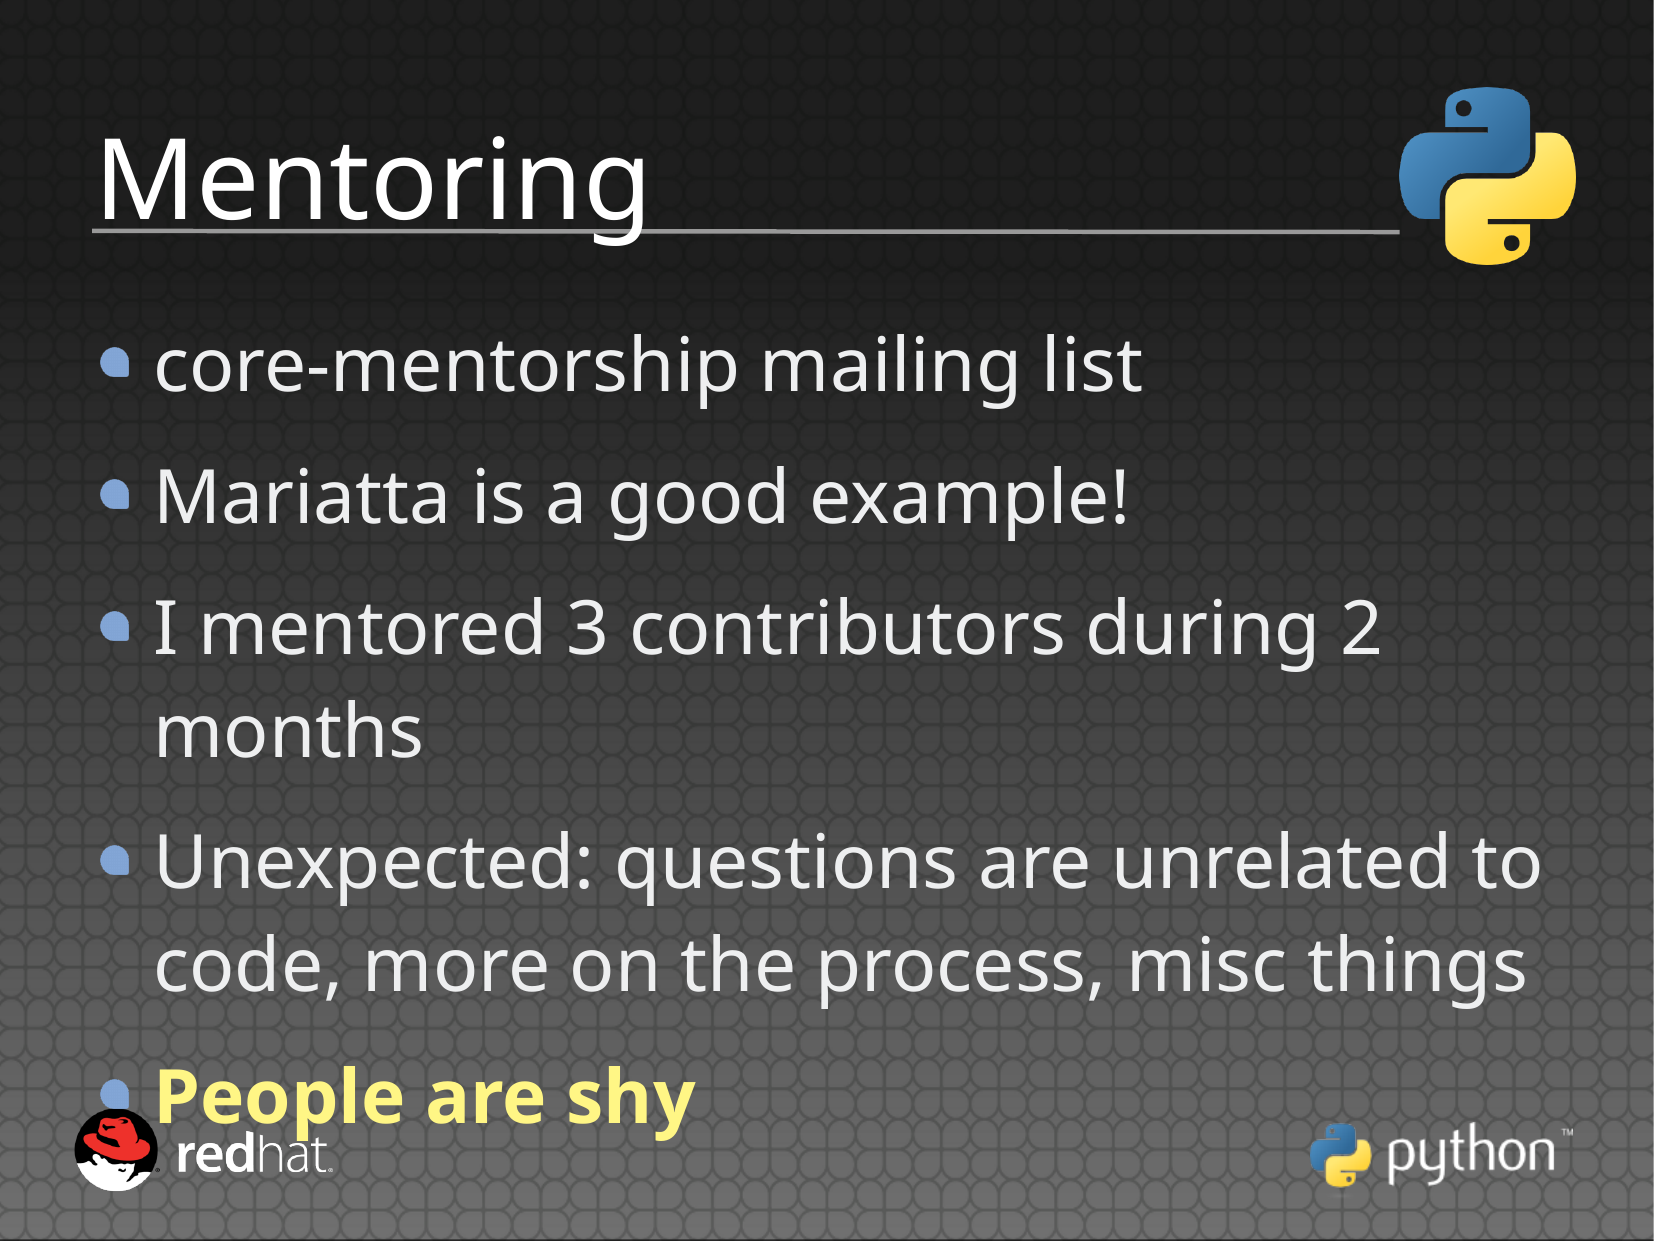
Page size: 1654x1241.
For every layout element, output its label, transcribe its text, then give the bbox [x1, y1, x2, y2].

title Mentoring [94, 100, 1426, 251]
list core-mentorship mailing list Mariatta is a good example! I mentored 3 contributors during 2 months Unexpected: questions are unrelated to code, more on the process, misc things People are shy [82, 311, 1571, 1098]
picture [0, 0, 1654, 1241]
